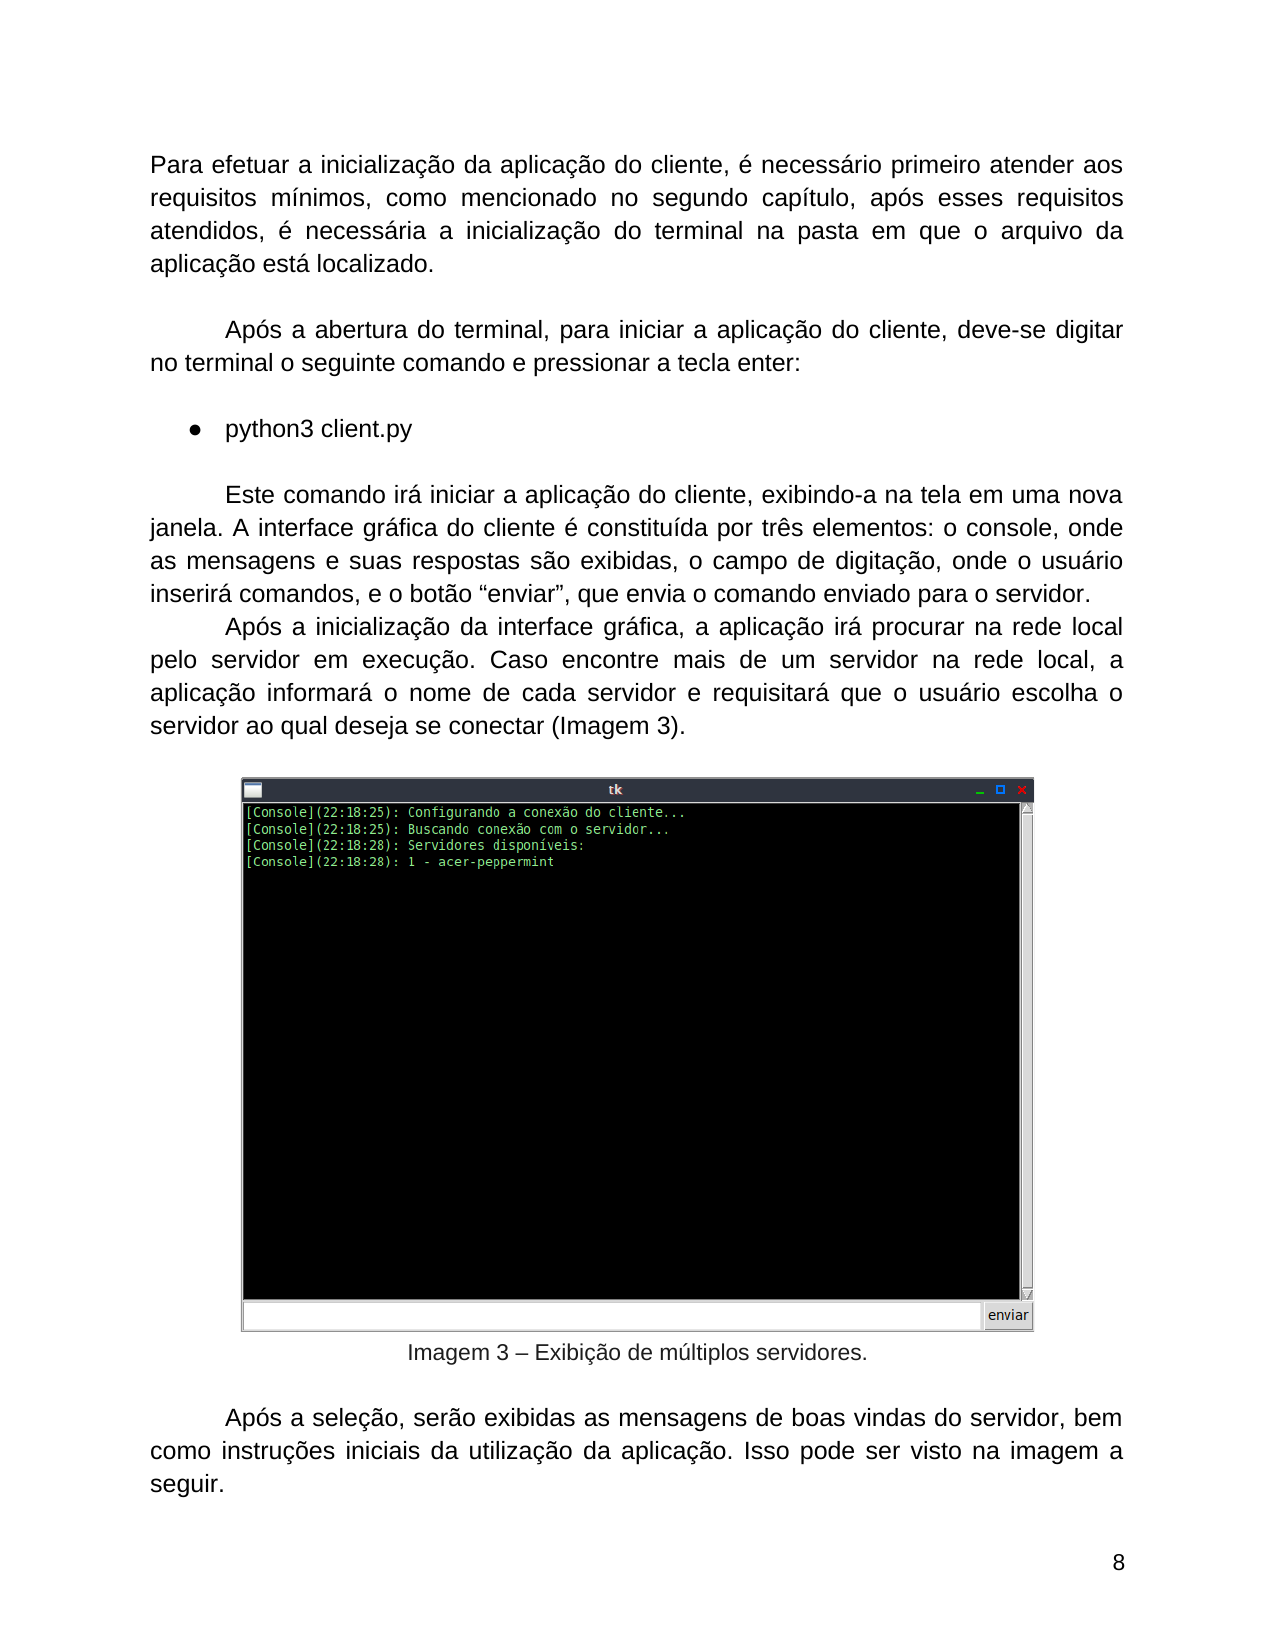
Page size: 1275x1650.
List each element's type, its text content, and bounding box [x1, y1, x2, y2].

text Após a inicialização da interface gráfica, a aplicação irá procurar na rede local pelo servidor em execução. Caso encontre mais de um servidor na rede local, a aplicação informará o nome de cada servidor e requisitará que o usuário escolha o servidor ao qual deseja se conectar (Imagem 3). [150, 612, 1125, 740]
picture [240, 777, 1035, 1332]
text Este comando irá iniciar a aplicação do cliente, exibindo-a na tela em uma nova janela. A interface gráfica do cliente é constituída por três elementos: o console, onde as mensagens e suas respostas são exibidas, o campo de digitação, onde o usuário inserirá comandos, e o botão “enviar”, que envia o comando enviado para o servidor. [150, 480, 1125, 608]
text Após a seleção, serão exibidas as mensagens de boas vindas do servidor, bem como instruções iniciais da utilização da aplicação. Isso pode ser visto na imagem a seguir. [150, 1403, 1125, 1497]
text Após a abertura do terminal, para iniciar a aplicação do cliente, deve-se digitar no terminal o seguinte comando e pressionar a tecla enter: [150, 315, 1125, 377]
text Para efetuar a inicialização da aplicação do cliente, é necessário primeiro atender aos requisitos mínimos, como mencionado no segundo capítulo, após esses requisitos atendidos, é necessária a inicialização do terminal na pasta em que o arquivo da aplicação está localizado. [150, 150, 1125, 278]
text Imagem 3 – Exibição de múltiplos servidores. [150, 1332, 1125, 1366]
list python3 client.py [187, 414, 1125, 443]
